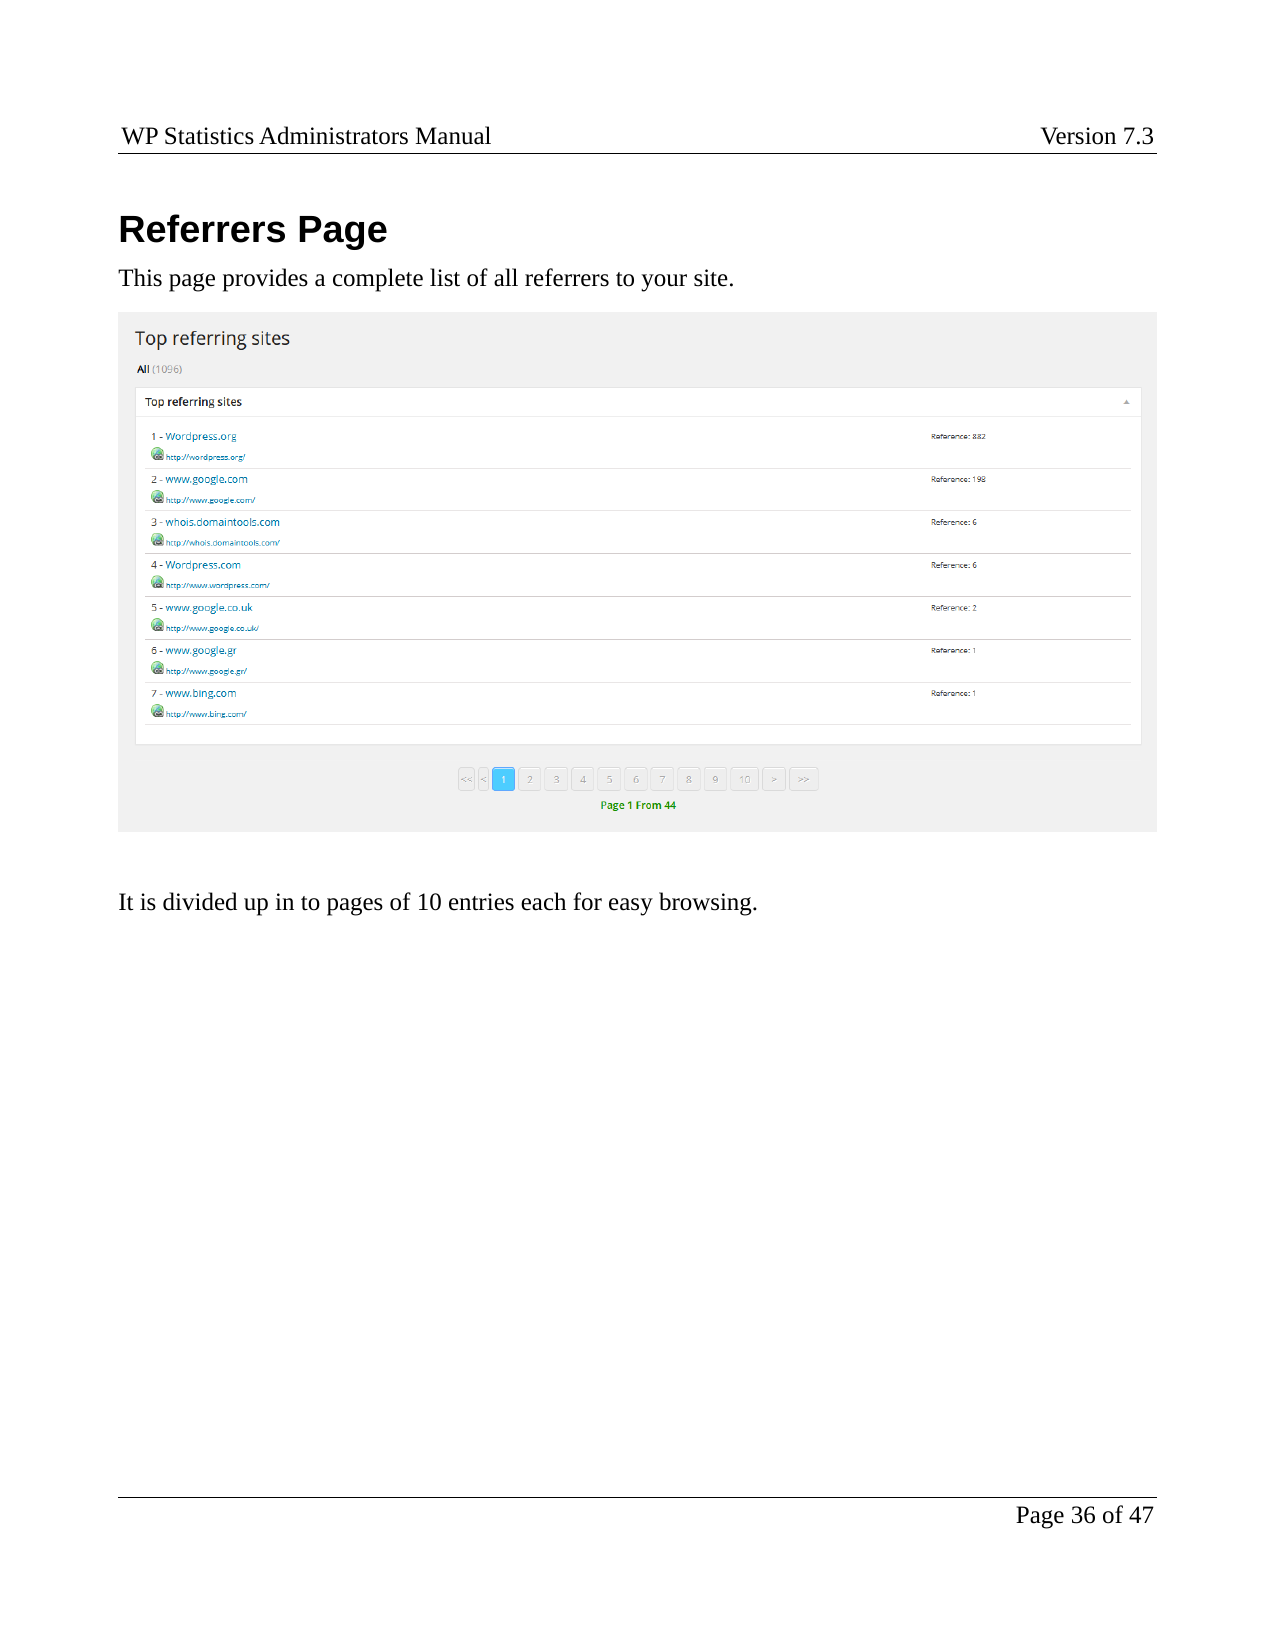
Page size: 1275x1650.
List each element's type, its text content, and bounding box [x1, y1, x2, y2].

text This page provides a complete list of all referrers to your site. [118, 263, 1157, 292]
picture [118, 312, 1157, 832]
text It is divided up in to pages of 10 entries each for easy browsing. [118, 887, 1157, 915]
subtitle Referrers Page [118, 207, 1157, 251]
